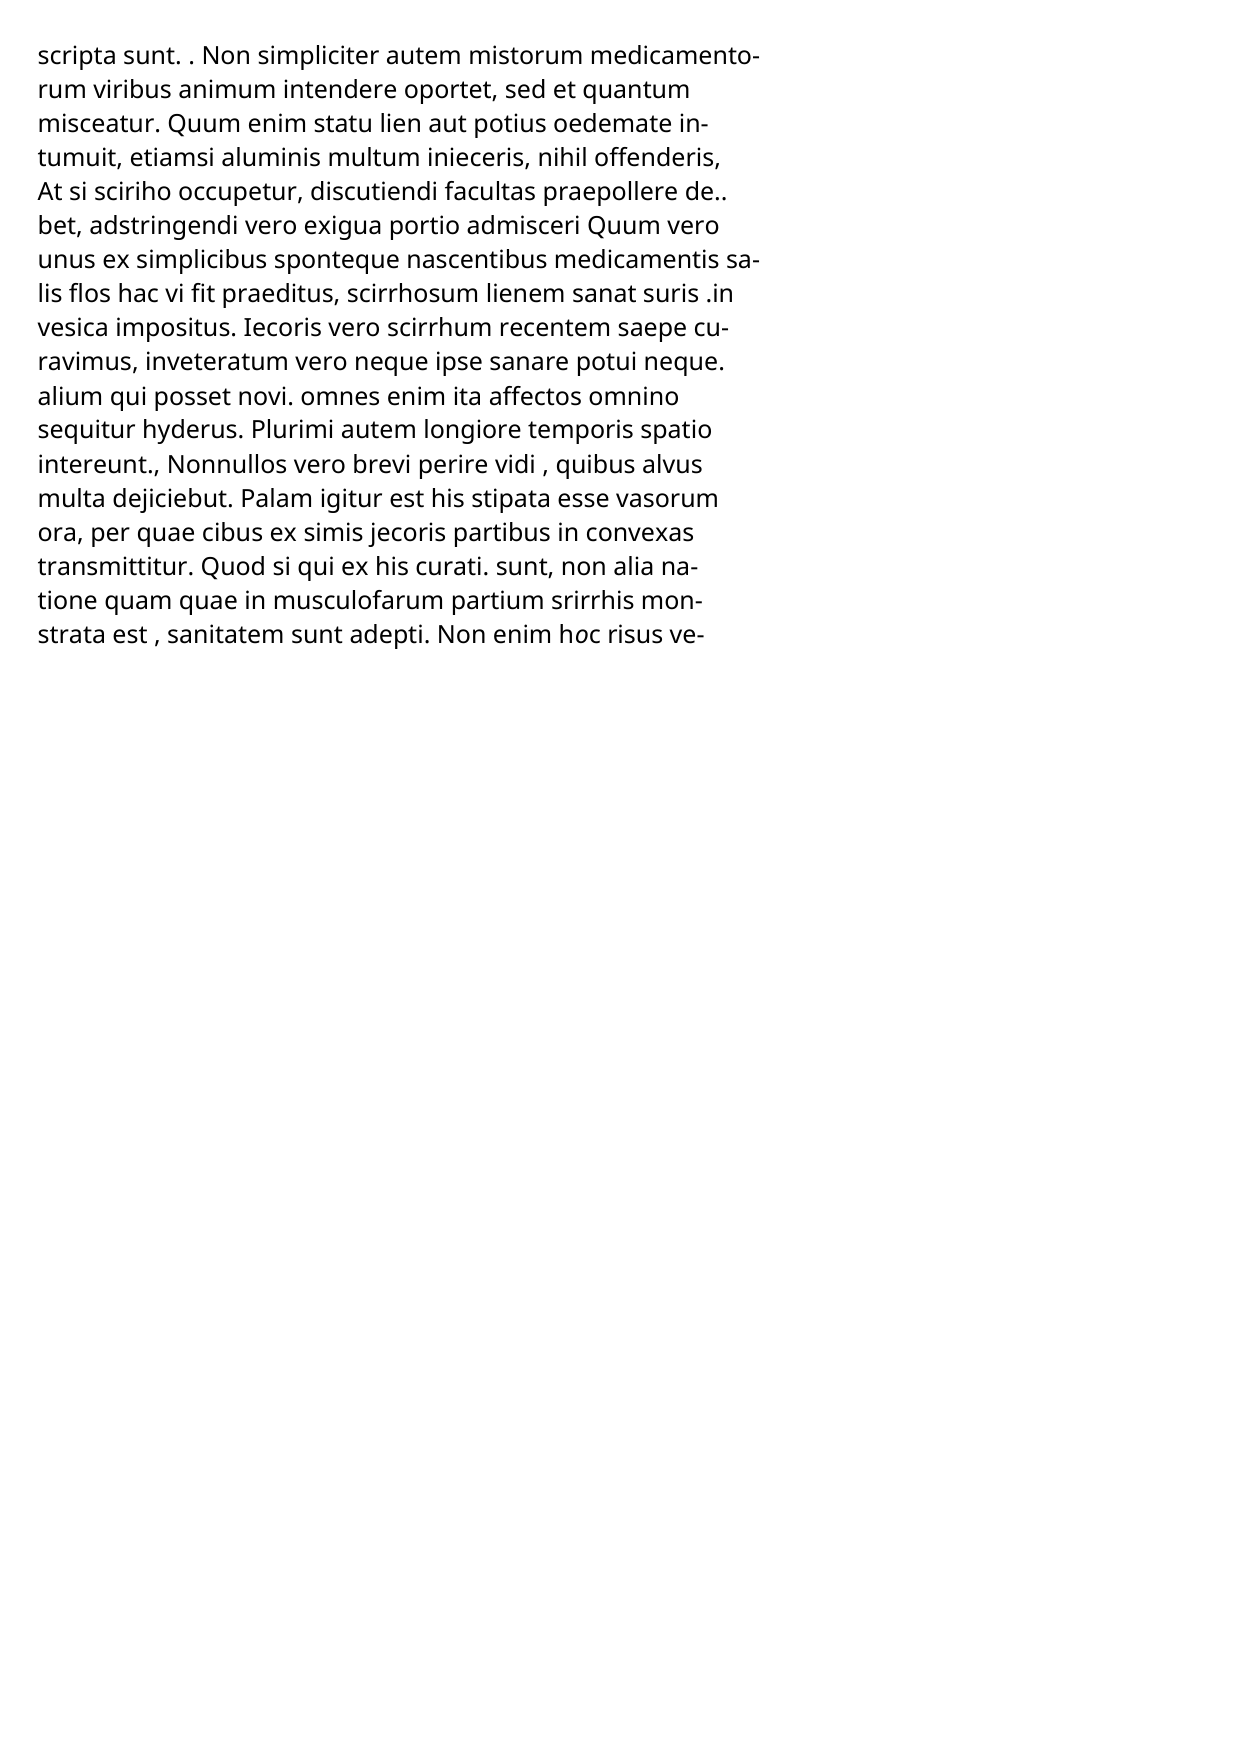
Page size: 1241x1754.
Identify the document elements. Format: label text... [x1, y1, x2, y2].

text scripta sunt. . Non simpliciter autem mistorum medicamento- rum viribus animum intendere oportet, sed et quantum misceatur. Quum enim statu lien aut potius oedemate in- tumuit, etiamsi aluminis multum inieceris, nihil offenderis, At si sciriho occupetur, discutiendi facultas praepollere de.. bet, adstringendi vero exigua portio admisceri Quum vero unus ex simplicibus sponteque nascentibus medicamentis sa- lis flos hac vi fit praeditus, scirrhosum lienem sanat suris .in vesica impositus. Iecoris vero scirrhum recentem saepe cu- ravimus, inveteratum vero neque ipse sanare potui neque. alium qui posset novi. omnes enim ita affectos omnino sequitur hyderus. Plurimi autem longiore temporis spatio intereunt., Nonnullos vero brevi perire vidi , quibus alvus multa dejiciebut. Palam igitur est his stipata esse vasorum ora, per quae cibus ex simis jecoris partibus in convexas transmittitur. Quod si qui ex his curati. sunt, non alia na- tione quam quae in musculofarum partium srirrhis mon- strata est , sanitatem sunt adepti. Non enim hoc risus ve- [37, 37, 1203, 651]
